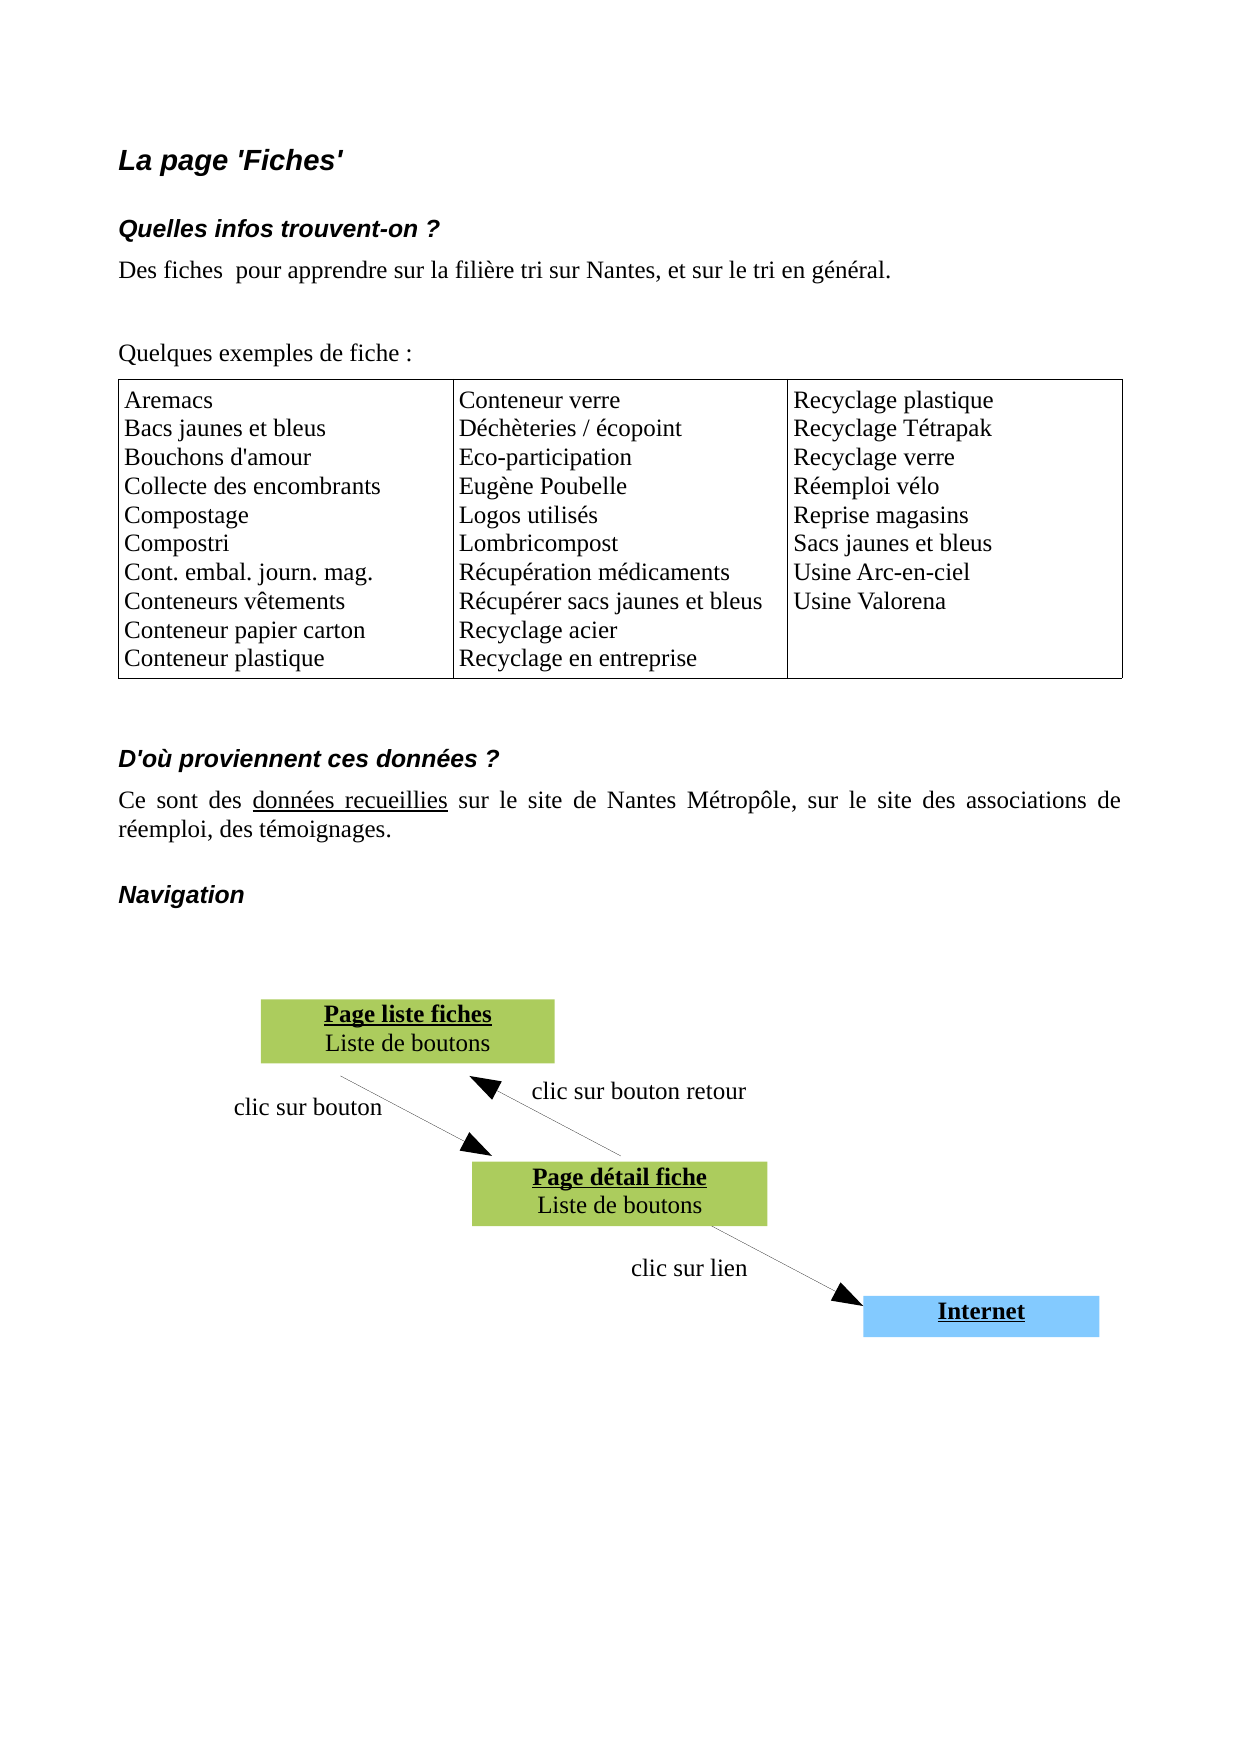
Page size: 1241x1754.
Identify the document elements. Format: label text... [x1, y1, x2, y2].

subtitle La page 'Fiches' [118, 143, 1122, 177]
text Ce sont des données recueillies sur le site de Nantes Métropôle, sur le site des associations de réemploi, des témoignages. [118, 785, 1122, 843]
subtitle Navigation [118, 880, 1122, 909]
table_header Aremacs Bacs jaunes et bleus Bouchons d'amour Collecte des encombrants Compostage Compostri Cont. embal. journ. mag. Conteneurs vêtements Conteneur papier carton Conteneur plastique [119, 380, 453, 678]
text Quelques exemples de fiche : [118, 338, 1122, 366]
subtitle Quelles infos trouvent-on ? [118, 214, 1122, 243]
table_header Recyclage plastique Recyclage Tétrapak Recyclage verre Réemploi vélo Reprise magasins Sacs jaunes et bleus Usine Arc-en-ciel Usine Valorena [788, 380, 1122, 678]
table_header Conteneur verre Déchèteries / écopoint Eco-participation Eugène Poubelle Logos utilisés Lombricompost Récupération médicaments Récupérer sacs jaunes et bleus Recyclage acier Recyclage en entreprise [454, 380, 787, 678]
subtitle D'où proviennent ces données ? [118, 744, 1122, 773]
text Des fiches pour apprendre sur la filière tri sur Nantes, et sur le tri en général. [118, 255, 1122, 284]
